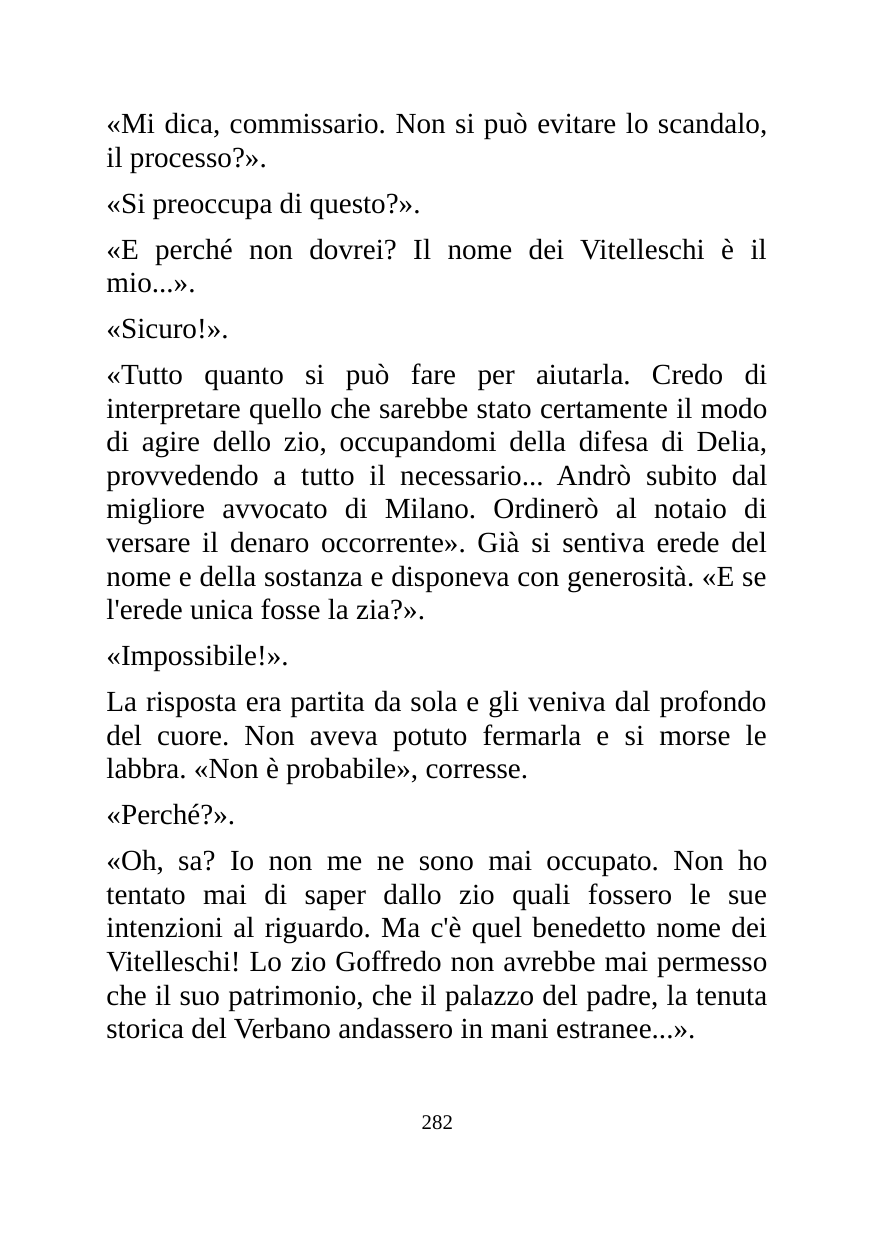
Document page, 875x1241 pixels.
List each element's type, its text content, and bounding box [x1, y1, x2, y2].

text La risposta era partita da sola e gli veniva dal profondo del cuore. Non aveva potuto fermarla e si morse le labbra. «Non è probabile», corresse. [106, 684, 768, 785]
text «Perché?». [106, 797, 768, 831]
text «Mi dica, commissario. Non si può evitare lo scandalo, il processo?». [106, 106, 768, 173]
text «Si preoccupa di questo?». [106, 186, 768, 219]
text «E perché non dovrei? Il nome dei Vitelleschi è il mio...». [106, 232, 768, 299]
text «Sicuro!». [106, 311, 768, 345]
text «Oh, sa? Io non me ne sono mai occupato. Non ho tentato mai di saper dallo zio quali fossero le sue intenzioni al riguardo. Ma c'è quel benedetto nome dei Vitelleschi! Lo zio Goffredo non avrebbe mai permesso che il suo patrimonio, che il palazzo del padre, la tenuta storica del Verbano andassero in mani estranee...». [106, 843, 768, 1045]
text «Tutto quanto si può fare per aiutarla. Credo di interpretare quello che sarebbe stato certamente il modo di agire dello zio, occupandomi della difesa di Delia, provvedendo a tutto il necessario... Andrò subito dal migliore avvocato di Milano. Ordinerò al notaio di versare il denaro occorrente». Già si sentiva erede del nome e della sostanza e disponeva con generosità. «E se l'erede unica fosse la zia?». [106, 357, 768, 626]
text «Impossibile!». [106, 638, 768, 672]
